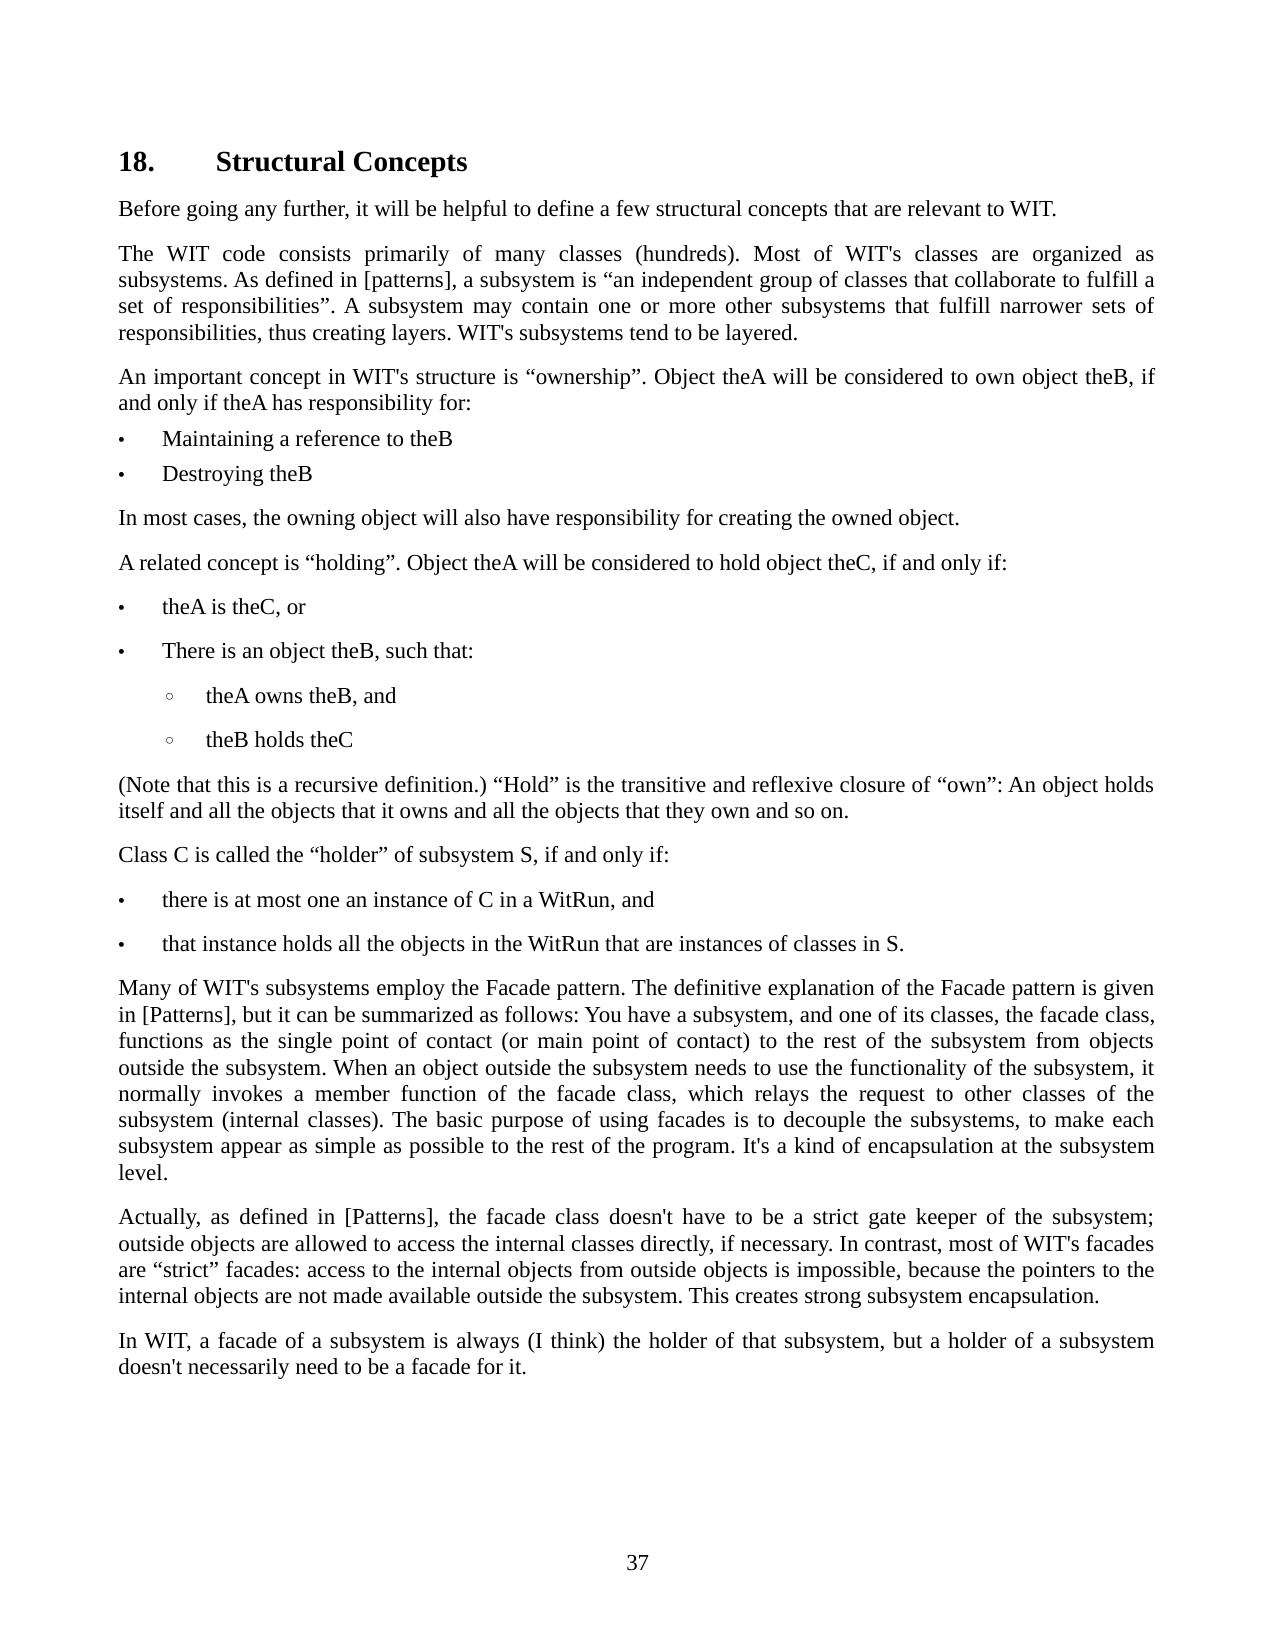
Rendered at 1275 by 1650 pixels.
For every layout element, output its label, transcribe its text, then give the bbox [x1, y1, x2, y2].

list theA is theC, or [118, 593, 1157, 619]
text The WIT code consists primarily of many classes (hundreds). Most of WIT's classes are organized as subsystems. As defined in [patterns], a subsystem is “an independent group of classes that collaborate to fulfill a set of responsibilities”. A subsystem may contain one or more other subsystems that fulfill narrower sets of responsibilities, thus creating layers. WIT's subsystems tend to be layered. [118, 239, 1157, 345]
list Maintaining a reference to theB [118, 425, 1157, 451]
list There is an object theB, such that: [118, 637, 1157, 664]
list there is at most one an instance of C in a WitRun, and [118, 886, 1157, 912]
text In WIT, a facade of a subsystem is always (I think) the holder of that subsystem, but a holder of a subsystem doesn't necessarily need to be a facade for it. [118, 1327, 1157, 1379]
text Class C is called the “holder” of subsystem S, if and only if: [118, 841, 1157, 868]
list theB holds theC [162, 726, 1157, 753]
list Destroying theB [118, 460, 1157, 486]
list theA owns theB, and [162, 682, 1157, 708]
text In most cases, the owning object will also have responsibility for creating the owned object. [118, 504, 1157, 531]
text Actually, as defined in [Patterns], the facade class doesn't have to be a strict gate keeper of the subsystem; outside objects are allowed to access the internal classes directly, if necessary. In contrast, most of WIT's facades are “strict” facades: access to the internal objects from outside objects is impossible, because the pointers to the internal objects are not made available outside the subsystem. This creates strong subsystem encapsulation. [118, 1203, 1157, 1309]
list that instance holds all the objects in the WitRun that are instances of classes in S. [118, 930, 1157, 956]
text Before going any further, it will be helpful to define a few structural concepts that are relevant to WIT. [118, 195, 1157, 222]
text A related concept is “holding”. Object theA will be considered to hold object theC, if and only if: [118, 549, 1157, 575]
subtitle Structural Concepts [118, 144, 1157, 177]
text Many of WIT's subsystems employ the Facade pattern. The definitive explanation of the Facade pattern is given in [Patterns], but it can be summarized as follows: You have a subsystem, and one of its classes, the facade class, functions as the single point of contact (or main point of contact) to the rest of the subsystem from objects outside the subsystem. When an object outside the subsystem needs to use the functionality of the subsystem, it normally invokes a member function of the facade class, which relays the request to other classes of the subsystem (internal classes). The basic purpose of using facades is to decouple the subsystems, to make each subsystem appear as simple as possible to the rest of the program. It's a kind of encapsulation at the subsystem level. [118, 974, 1157, 1185]
text An important concept in WIT's structure is “ownership”. Object theA will be considered to own object theB, if and only if theA has responsibility for: [118, 363, 1157, 416]
text (Note that this is a recursive definition.) “Hold” is the transitive and reflexive closure of “own”: An object holds itself and all the objects that it owns and all the objects that they own and so on. [118, 771, 1157, 823]
